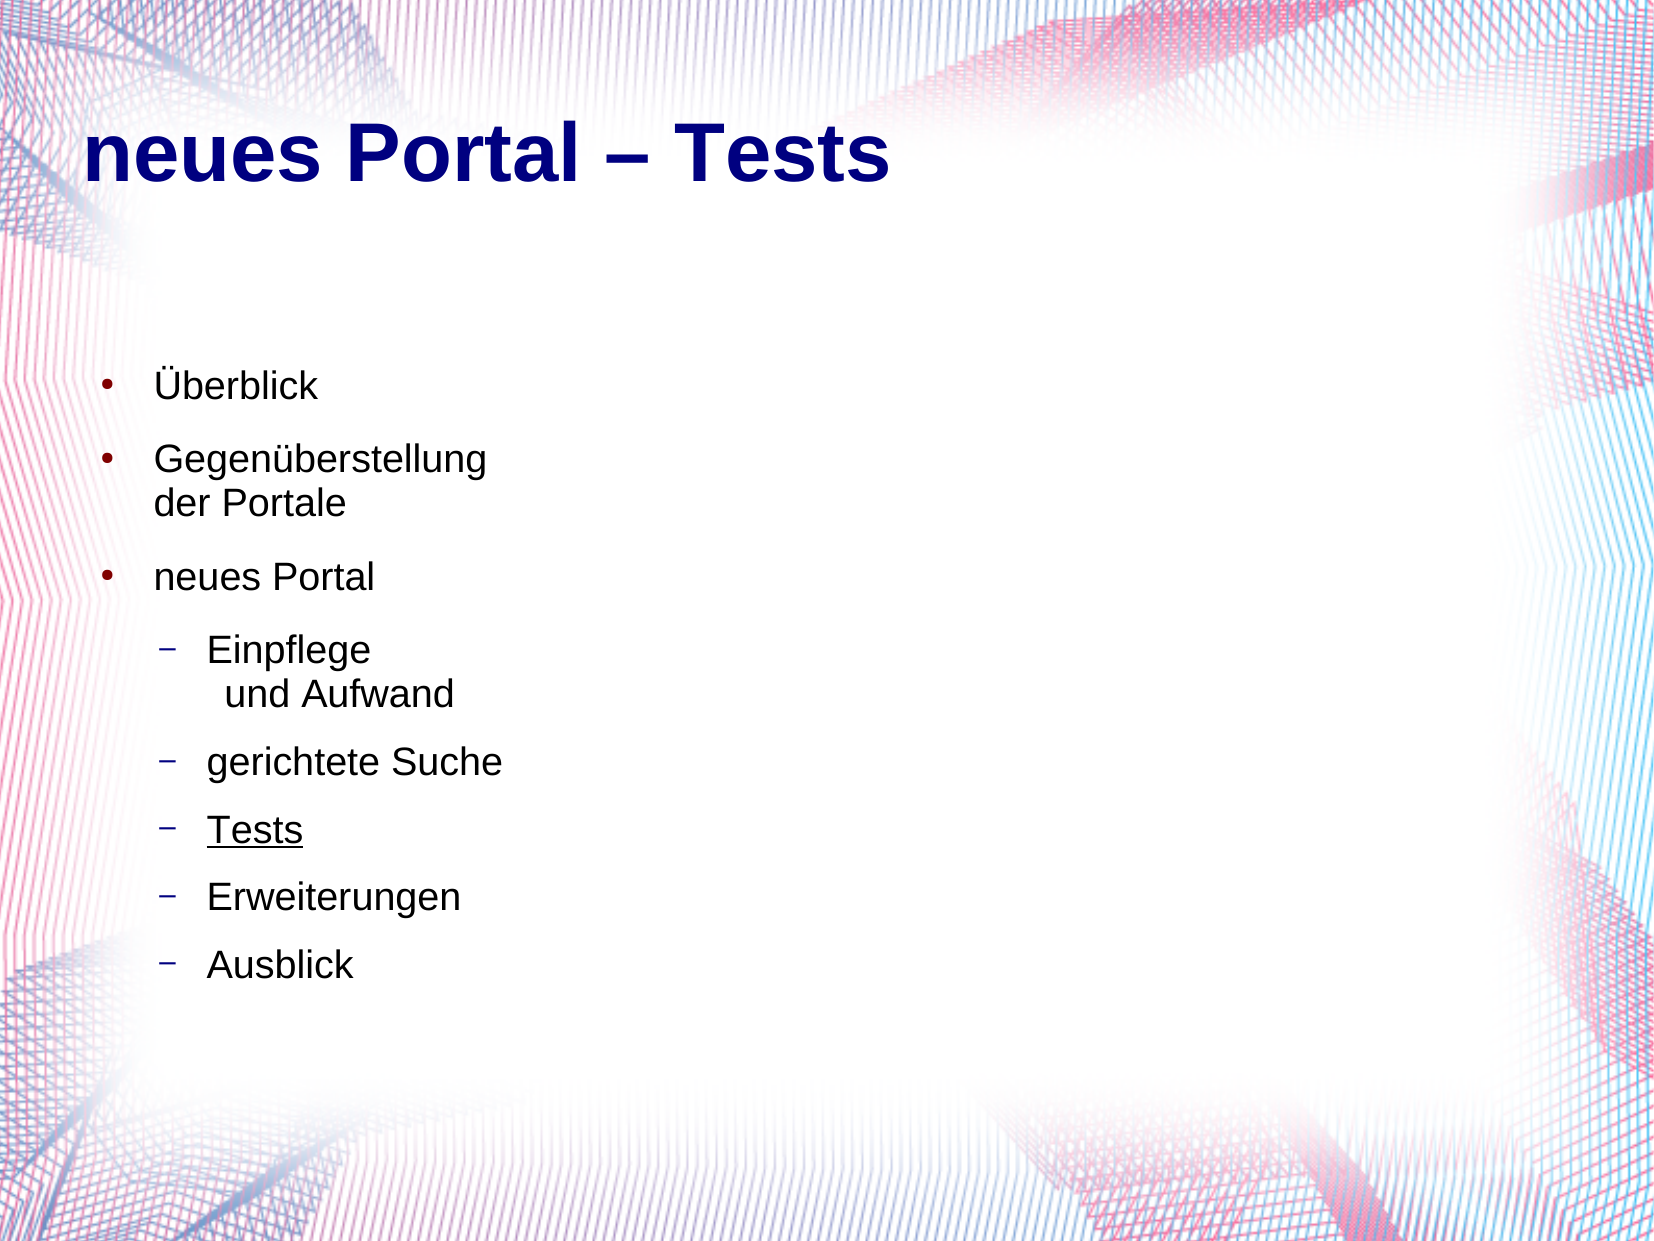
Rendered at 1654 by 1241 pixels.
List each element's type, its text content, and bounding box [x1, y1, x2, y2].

list Überblick Gegenüberstellung der Portale neues Portal Einpflege und Aufwand gerichtete Suche Tests Erweiterungen Ausblick [82, 290, 520, 1109]
title neues Portal – Tests [82, 49, 1571, 257]
picture [0, 0, 1654, 1241]
